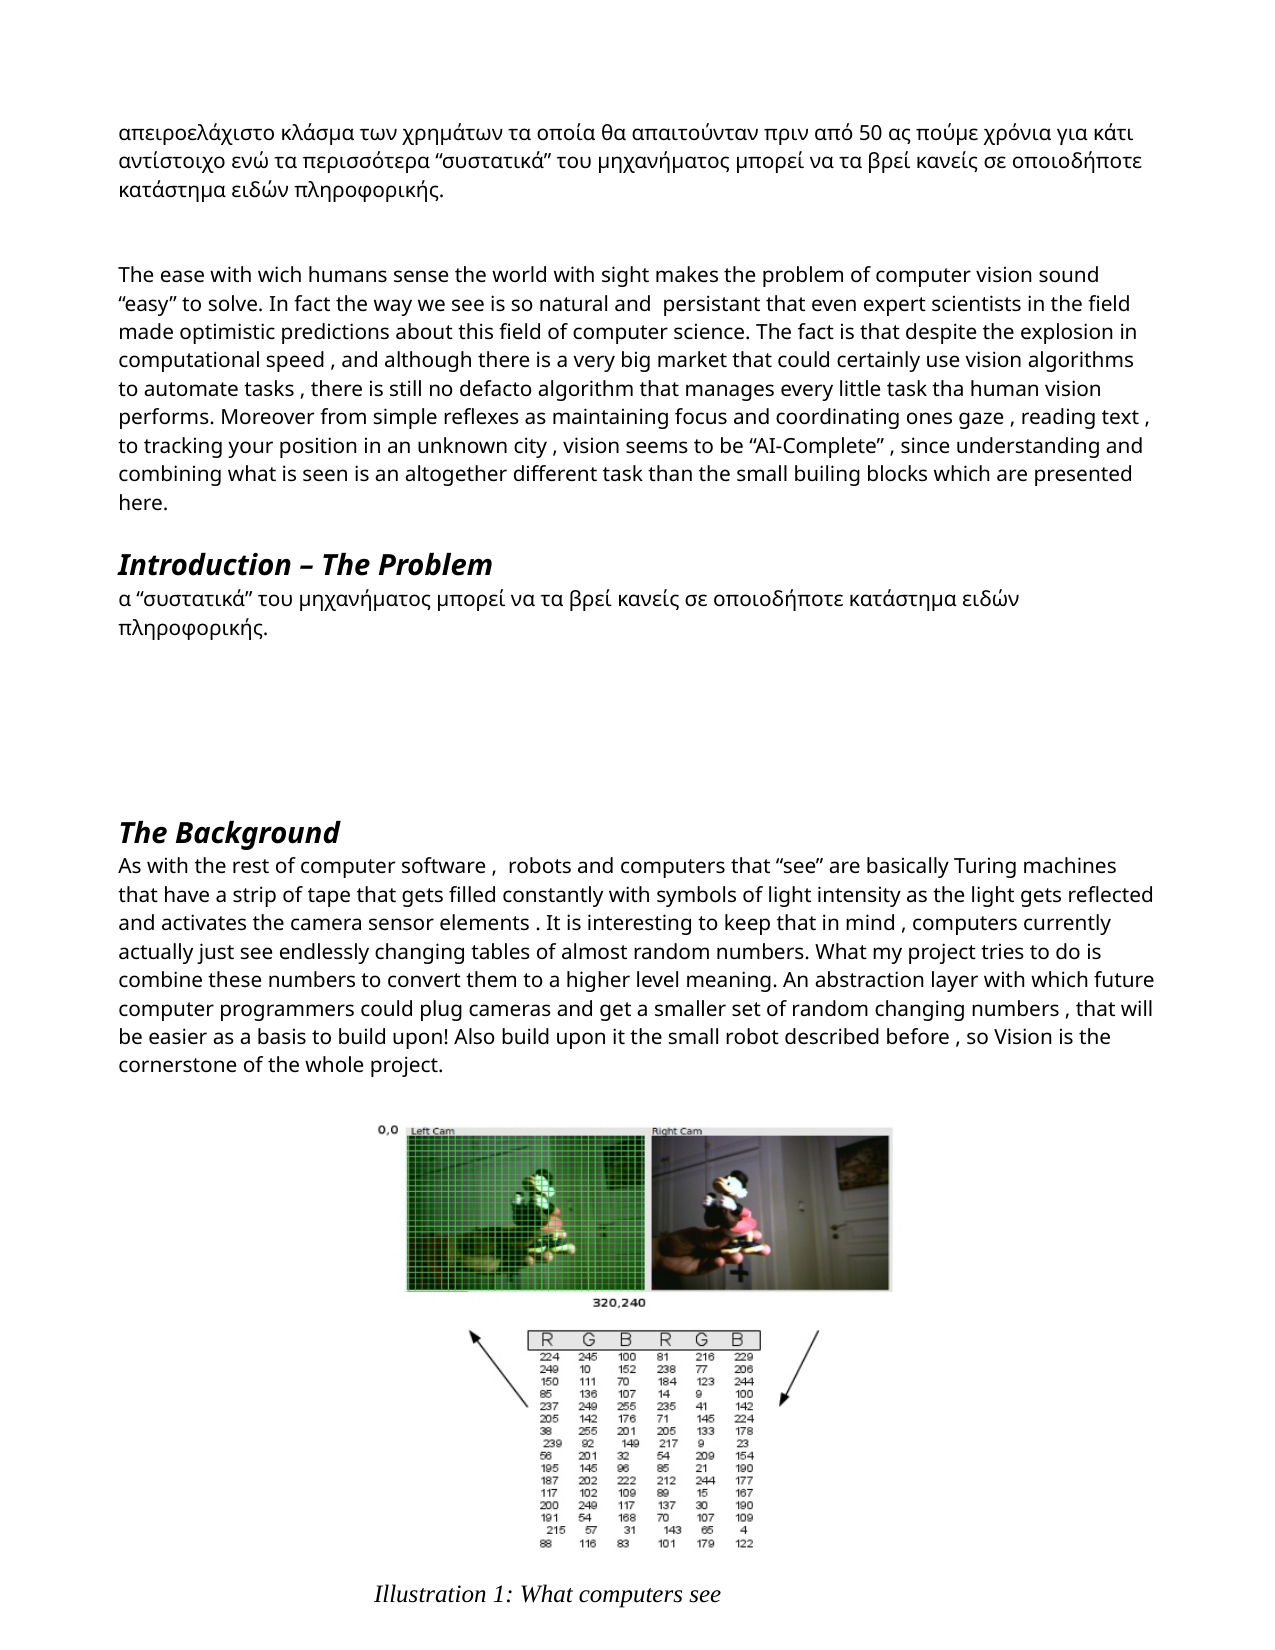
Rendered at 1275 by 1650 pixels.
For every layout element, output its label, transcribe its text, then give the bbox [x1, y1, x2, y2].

text απειροελάχιστο κλάσμα των χρημάτων τα οποία θα απαιτούνταν πριν από 50 ας πούμε χρόνια για κάτι αντίστοιχο ενώ τα περισσότερα “συστατικά” του μηχανήματος μπορεί να τα βρεί κανείς σε οποιοδήποτε κατάστημα ειδών πληροφορικής. [118, 118, 1157, 203]
text The ease with wich humans sense the world with sight makes the problem of computer vision sound “easy” to solve. In fact the way we see is so natural and persistant that even expert scientists in the field made optimistic predictions about this field of computer science. The fact is that despite the explosion in computational speed , and although there is a very big market that could certainly use vision algorithms to automate tasks , there is still no defacto algorithm that manages every little task tha human vision performs. Moreover from simple reflexes as maintaining focus and coordinating ones gaze , reading text , to tracking your position in an unknown city , vision seems to be “AI-Complete” , since understanding and combining what is seen is an altogether different task than the small builing blocks which are presented here. [118, 260, 1157, 516]
text Illustration 1: What computers see [374, 1579, 901, 1608]
text The Background [118, 812, 1157, 852]
text Introduction – The Problem [118, 545, 1157, 584]
text As with the rest of computer software , robots and computers that “see” are basically Turing machines that have a strip of tape that gets filled constantly with symbols of light intensity as the light gets reflected and activates the camera sensor elements . It is interesting to keep that in mind , computers currently actually just see endlessly changing tables of almost random numbers. What my project tries to do is combine these numbers to convert them to a higher level meaning. An abstraction layer with which future computer programmers could plug cameras and get a smaller set of random changing numbers , that will be easier as a basis to build upon! Also build upon it the small robot described before , so Vision is the cornerstone of the whole project. [118, 852, 1157, 1079]
text α “συστατικά” του μηχανήματος μπορεί να τα βρεί κανείς σε οποιοδήποτε κατάστημα ειδών πληροφορικής. [118, 584, 1157, 641]
picture [374, 1120, 902, 1579]
